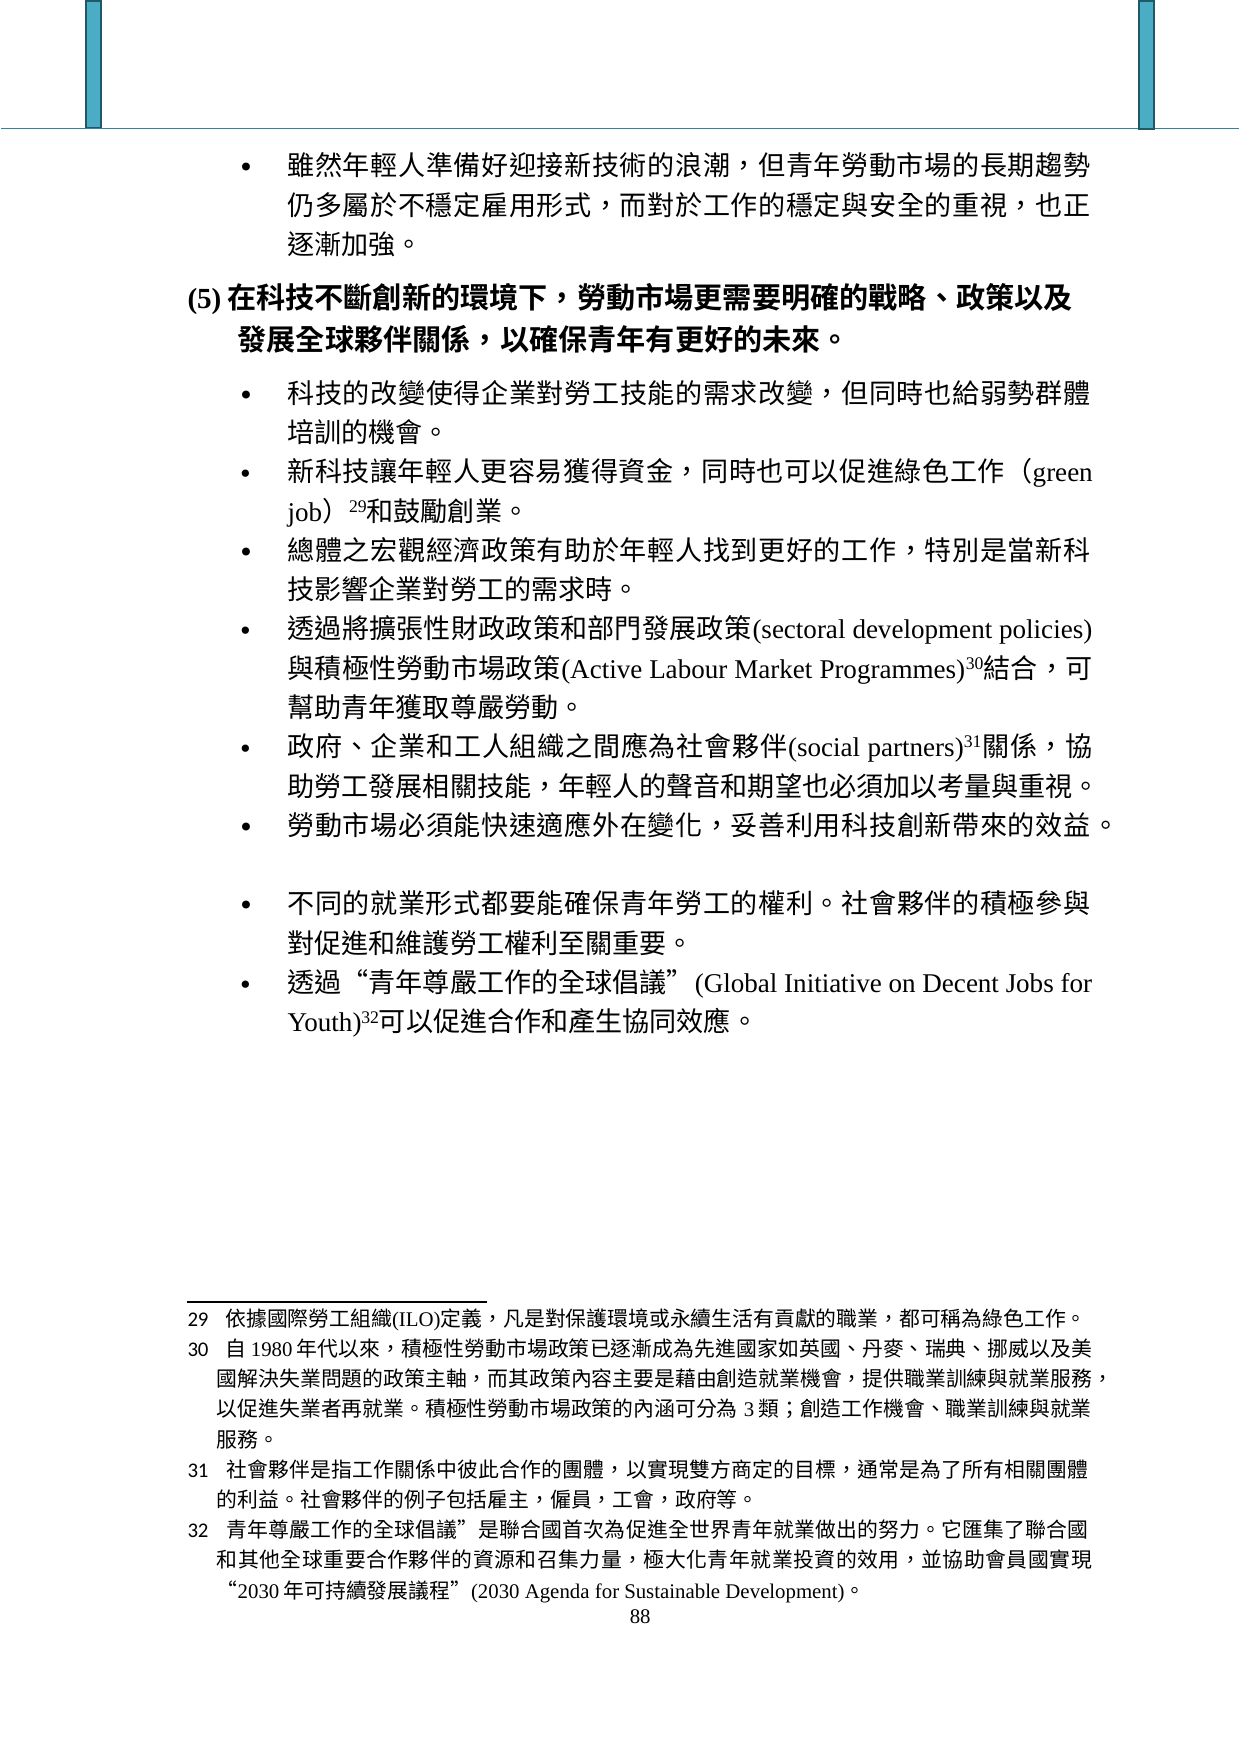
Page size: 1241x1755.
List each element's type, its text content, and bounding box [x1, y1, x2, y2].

list 不同的就業形式都要能確保青年勞工的權利。社會夥伴的積極參與對促進和維護勞工權利至關重要。 [237, 882, 1093, 961]
list 透過將擴張性財政政策和部門發展政策(sectoral development policies)與積極性勞動市場政策(Active Labour Market Programmes)結合，可幫助青年獲取尊嚴勞動。 [237, 607, 1093, 725]
list 社會夥伴是指工作關係中彼此合作的團體，以實現雙方商定的目標，通常是為了所有相關團體的利益。社會夥伴的例子包括雇主，僱員，工會，政府等。 [187, 1453, 1093, 1513]
list 青年尊嚴工作的全球倡議”是聯合國首次為促進全世界青年就業做出的努力。它匯集了聯合國和其他全球重要合作夥伴的資源和召集力量，極大化青年就業投資的效用，並協助會員國實現“2030年可持續發展議程”(2030 Agenda for Sustainable Development)。 [187, 1513, 1093, 1604]
list 依據國際勞工組織(ILO)定義，凡是對保護環境或永續生活有貢獻的職業，都可稱為綠色工作。 [187, 1302, 1093, 1332]
list 新科技讓年輕人更容易獲得資金，同時也可以促進綠色工作（green job）和鼓勵創業。 [237, 450, 1093, 529]
list 總體之宏觀經濟政策有助於年輕人找到更好的工作，特別是當新科技影響企業對勞工的需求時。 [237, 529, 1093, 607]
list 政府、企業和工人組織之間應為社會夥伴(social partners)關係，協助勞工發展相關技能，年輕人的聲音和期望也必須加以考量與重視。 [237, 725, 1093, 804]
list 雖然年輕人準備好迎接新技術的浪潮，但青年勞動市場的長期趨勢仍多屬於不穩定雇用形式，而對於工作的穩定與安全的重視，也正逐漸加強。 [237, 144, 1093, 262]
list 透過“青年尊嚴工作的全球倡議”(Global Initiative on Decent Jobs for Youth)可以促進合作和產生協同效應。 [237, 961, 1093, 1039]
list 勞動市場必須能快速適應外在變化，妥善利用科技創新帶來的效益。 [237, 804, 1093, 882]
list 自1980年代以來，積極性勞動市場政策已逐漸成為先進國家如英國、丹麥、瑞典、挪威以及美國解決失業問題的政策主軸，而其政策內容主要是藉由創造就業機會，提供職業訓練與就業服務，以促進失業者再就業。積極性勞動市場政策的內涵可分為3類；創造工作機會、職業訓練與就業服務。 [187, 1332, 1093, 1453]
list 科技的改變使得企業對勞工技能的需求改變，但同時也給弱勢群體培訓的機會。 [237, 372, 1093, 450]
text (5) 在科技不斷創新的環境下，勞動市場更需要明確的戰略、政策以及發展全球夥伴關係，以確保青年有更好的未來。 [187, 274, 1093, 359]
